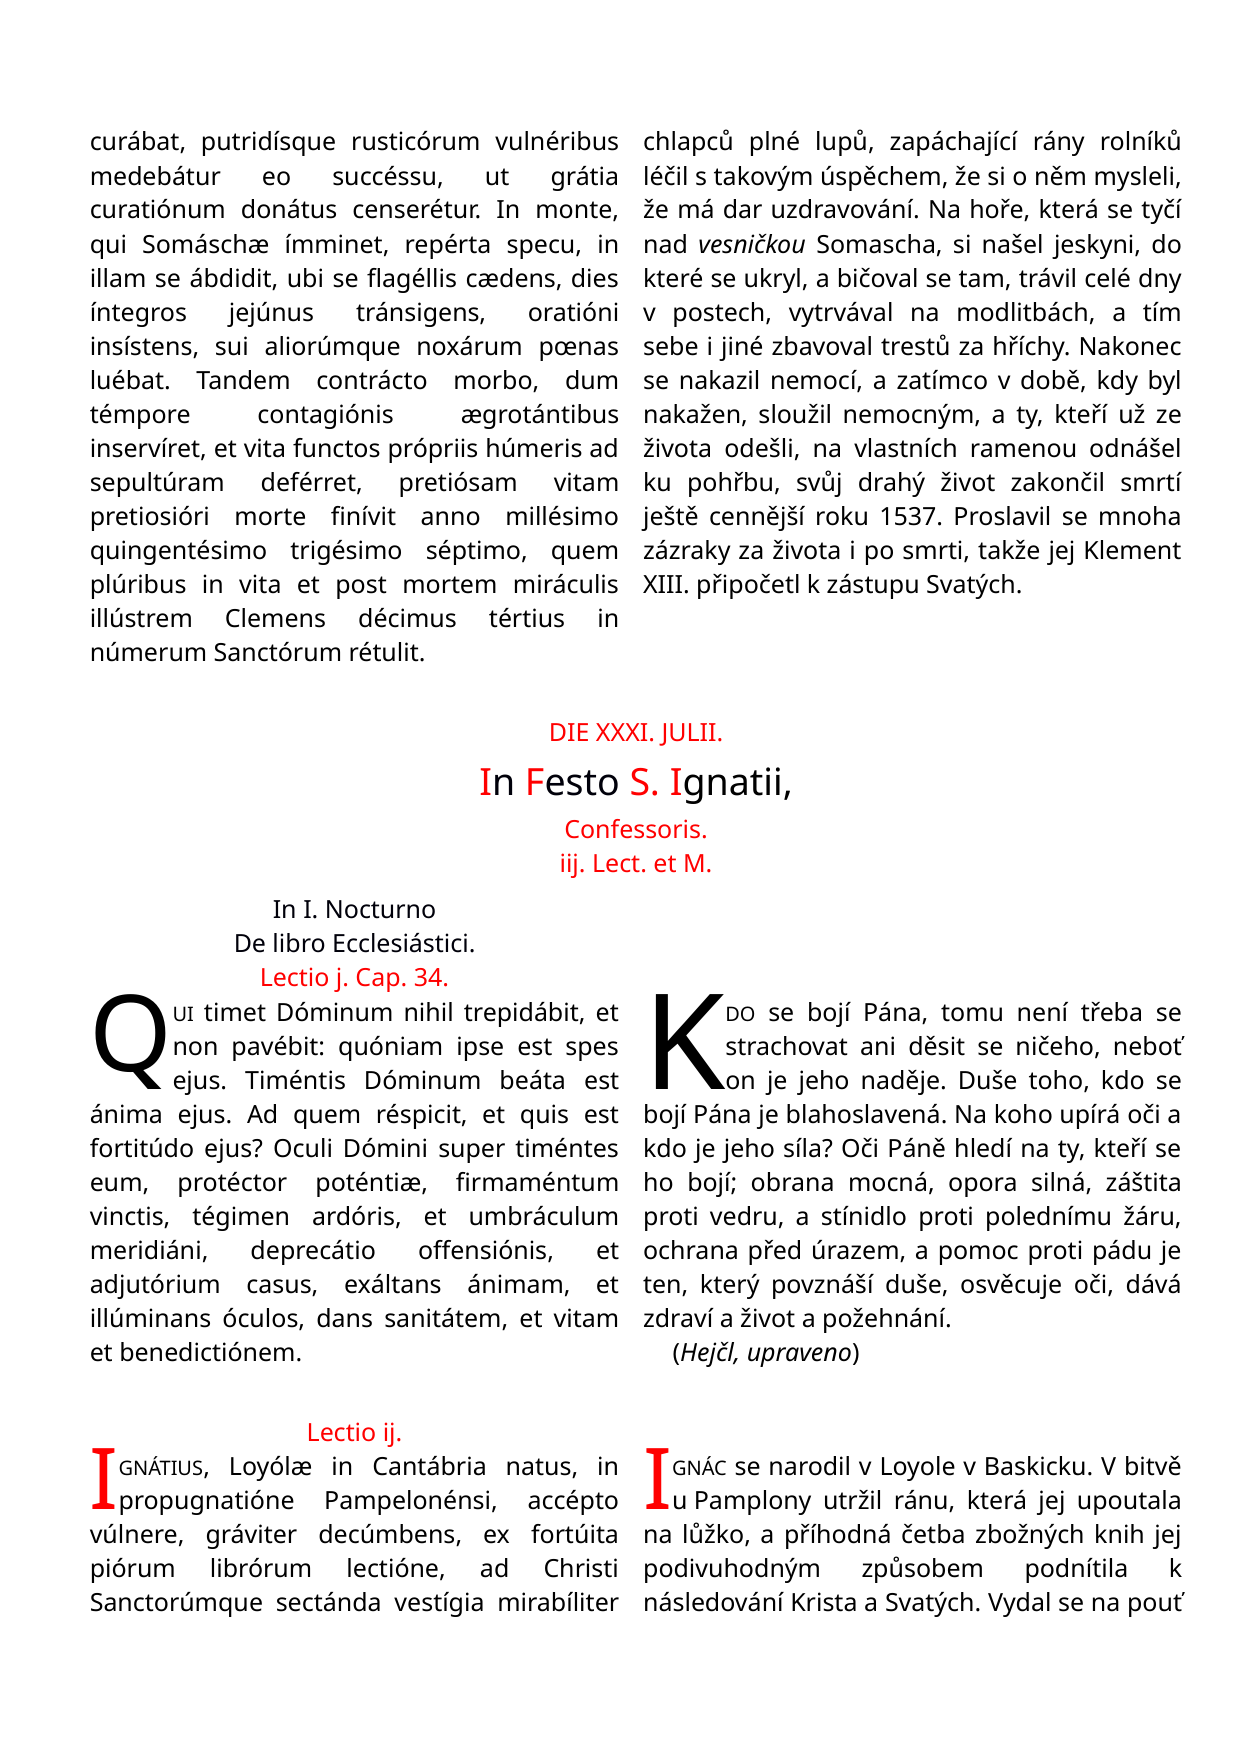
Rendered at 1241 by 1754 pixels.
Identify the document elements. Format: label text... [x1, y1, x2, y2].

table_cell In I. Nocturno De libro Ecclesiástici. Lectio j. Cap. 34. Qui timet Dóminum nihil trepidábit, et non pavébit: quóniam ipse est spes ejus. Timéntis Dóminum beáta est ánima ejus. Ad quem réspicit‚ et quis est fortitúdo ejus? Oculi Dómini super timéntes eum, protéctor poténtiæ‚ firmaméntum vinctis, tégimen ardóris, et umbráculum meridiáni, deprecátio offensiónis, et adjutórium casus, exáltans ánimam‚ et illúminans óculos, dans sanitátem, et vitam et benedictiónem. [78, 886, 631, 1409]
table_cell curábat, putridísque rusticórum vulnéribus medebátur eo succéssu, ut grátia curatiónum donátus censerétur. In monte, qui Somáschæ ímminet, repérta specu, in illam se ábdidit, ubi se flagéllis cædens‚ dies íntegros jejúnus tránsigens‚ oratióni insístens, sui aliorúmque noxárum pœnas luébat. Tandem contrácto morbo, dum témpore contagiónis ægrotántibus inservíret, et vita functos própriis húmeris ad sepultúram deférret, pretiósam vitam pretiosióri morte finívit anno millésimo quingentésimo trigésimo séptimo, quem plúribus in vita et post mortem miráculis illústrem Clemens décimus tértius in númerum Sanctórum rétulit. [78, 118, 631, 709]
table_cell chlapců plné lupů, zapáchající rány rolníků léčil s takovým úspěchem, že si o něm mysleli, že má dar uzdravování. Na hoře, která se tyčí nad vesničkou Somascha, si našel jeskyni, do které se ukryl, a bičoval se tam, trávil celé dny v postech, vytrvával na modlitbách, a tím sebe i jiné zbavoval trestů za hříchy. Nakonec se nakazil nemocí, a zatímco v době, kdy byl nakažen, sloužil nemocným, a ty, kteří už ze života odešli, na vlastních ramenou odnášel ku pohřbu, svůj drahý život zakončil smrtí ještě cennější roku 1537. Proslavil se mnoha zázraky za života i po smrti, takže jej Klement XIII. připočetl k zástupu Svatých. [631, 118, 1194, 709]
table_cell Lectio ij. Ignátius, Loyólæ in Cantábria natus, in propugnatióne Pampelonénsi, accépto vúlnere, gráviter decúmbens, ex fortúita piórum librórum lectióne, ad Christi Sanctorúmque sectánda vestígia mirabíliter [78, 1409, 631, 1625]
table_cell Kdo se bojí Pána, tomu není třeba se strachovat ani děsit se ničeho, neboť on je jeho naděje. Duše toho, kdo se bojí Pána je blahoslavená. Na koho upírá oči a kdo je jeho síla? Oči Páně hledí na ty, kteří se ho bojí; obrana mocná, opora silná, záštita proti vedru, a stínidlo proti polednímu žáru, ochrana před úrazem, a pomoc proti pádu je ten, který povznáší duše, osvěcuje oči, dává zdraví a život a požehnání. (Hejčl, upraveno) [631, 886, 1194, 1409]
table_cell Ignác se narodil v Loyole v Baskicku. V bitvě u Pamplony utržil ránu, která jej upoutala na lůžko, a příhodná četba zbožných knih jej podivuhodným způsobem podnítila k následování Krista a Svatých. Vydal se na pouť [631, 1409, 1194, 1625]
table_cell DIE XXXI. JULII. In Festo S. Ignatii, Confessoris. iij. Lect. et M. [78, 709, 1194, 886]
